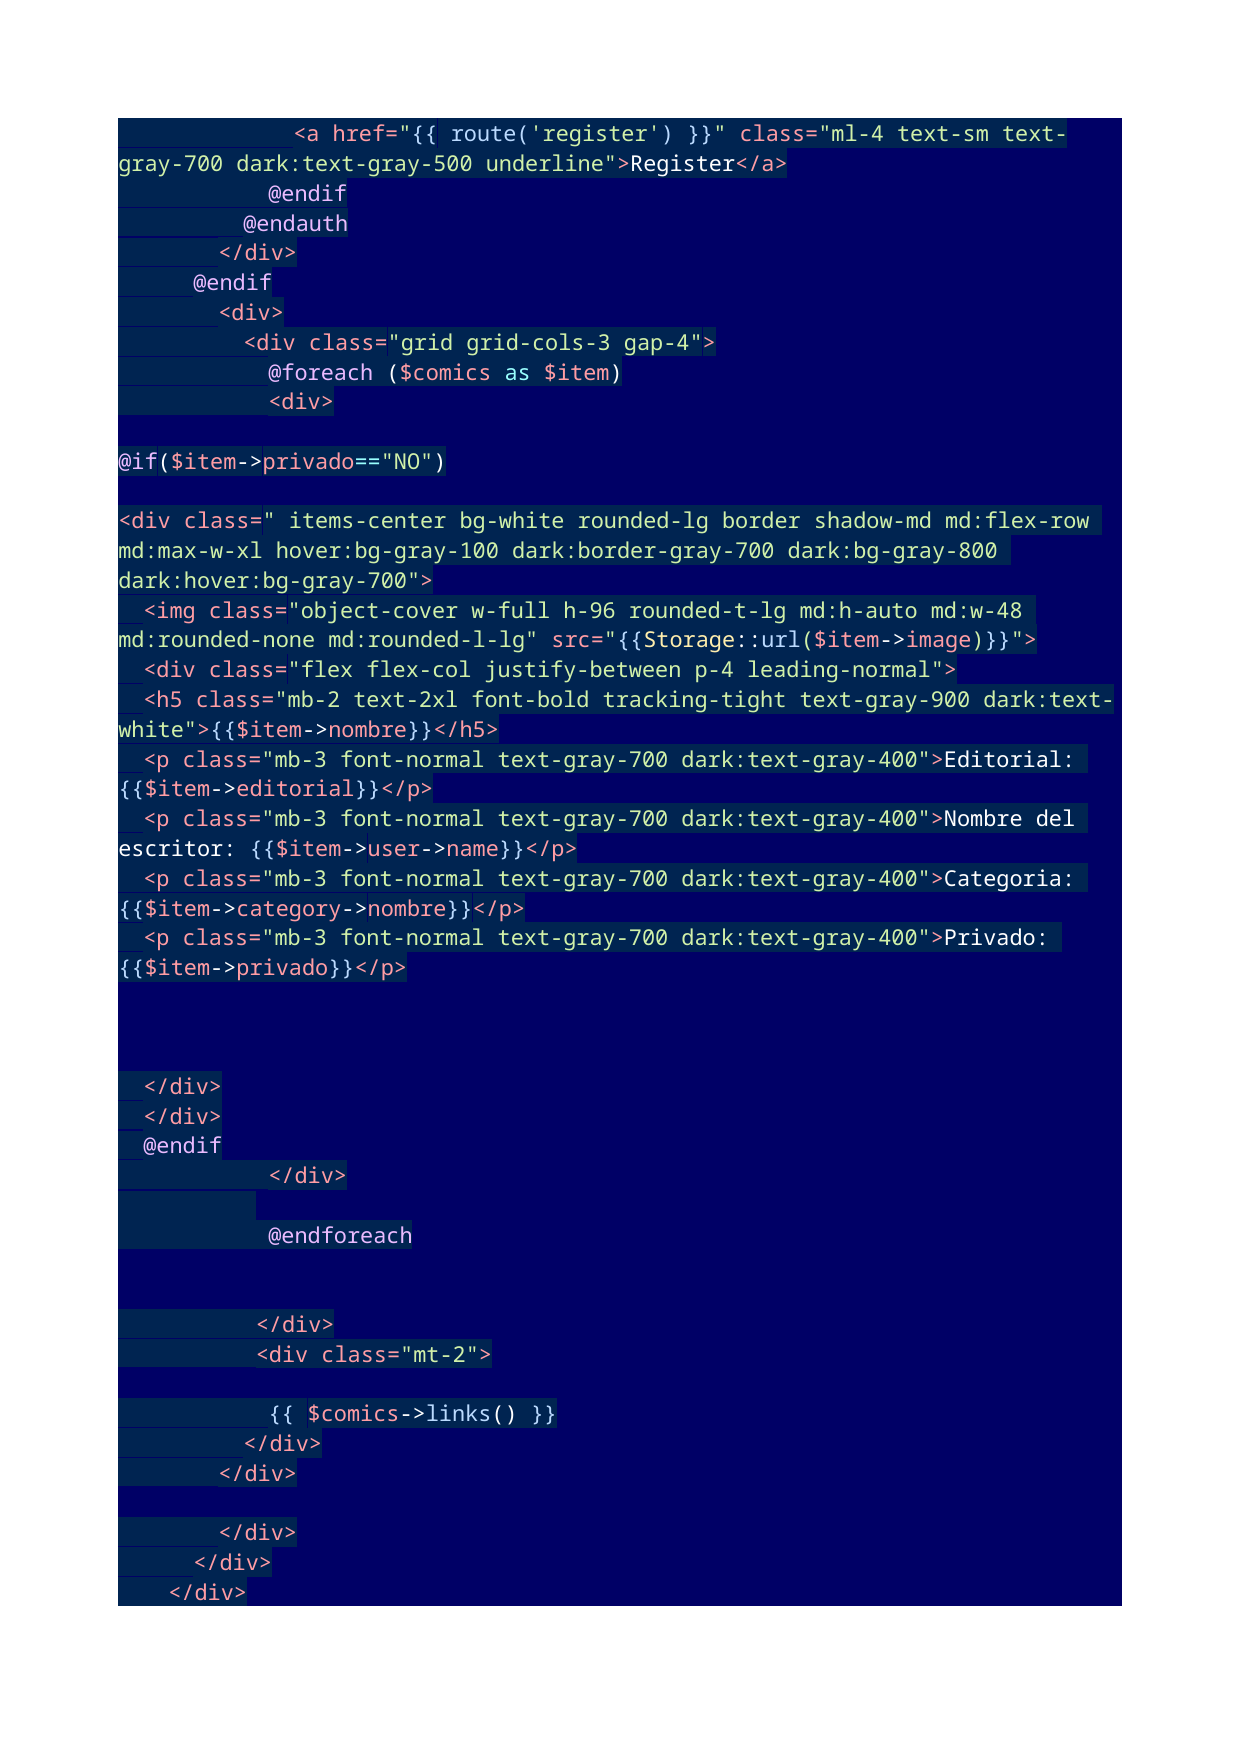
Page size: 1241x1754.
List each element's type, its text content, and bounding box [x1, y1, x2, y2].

text @endif [118, 267, 1122, 297]
text </div> [118, 1101, 1122, 1131]
text <div class="mt-2"> [118, 1338, 1122, 1368]
text <p class="mb-3 font-normal text-gray-700 dark:text-gray-400">Nombre del escritor: {{$item->user->name}}</p> [118, 803, 1122, 863]
text @endauth [118, 207, 1122, 237]
text </div> [118, 1517, 1122, 1547]
text <p class="mb-3 font-normal text-gray-700 dark:text-gray-400">Categoria: {{$item->category->nombre}}</p> [118, 863, 1122, 922]
text @endforeach [118, 1220, 1122, 1249]
text </div> [118, 1309, 1122, 1338]
text @foreach ($comics as $item) [118, 356, 1122, 386]
text </div> [118, 1547, 1122, 1577]
text </div> [118, 1458, 1122, 1487]
text <div class="flex flex-col justify-between p-4 leading-normal"> [118, 654, 1122, 684]
text <div> [118, 386, 1122, 416]
text <div> [118, 297, 1122, 327]
text <div class="grid grid-cols-3 gap-4"> [118, 327, 1122, 356]
text </div> [118, 1428, 1122, 1458]
text @endif [118, 178, 1122, 207]
text <h5 class="mb-2 text-2xl font-bold tracking-tight text-gray-900 dark:text-white">{{$item->nombre}}</h5> [118, 684, 1122, 743]
text <a href="{{ route('register') }}" class="ml-4 text-sm text-gray-700 dark:text-gray-500 underline">Register</a> [118, 118, 1122, 178]
text <div class=" items-center bg-white rounded-lg border shadow-md md:flex-row md:max-w-xl hover:bg-gray-100 dark:border-gray-700 dark:bg-gray-800 dark:hover:bg-gray-700"> [118, 505, 1122, 594]
text <p class="mb-3 font-normal text-gray-700 dark:text-gray-400">Editorial: {{$item->editorial}}</p> [118, 743, 1122, 803]
text </div> [118, 1160, 1122, 1190]
text </div> [118, 1071, 1122, 1101]
text @endif [118, 1131, 1122, 1160]
text <p class="mb-3 font-normal text-gray-700 dark:text-gray-400">Privado: {{$item->privado}}</p> [118, 922, 1122, 982]
text {{ $comics->links() }} [118, 1398, 1122, 1428]
text </div> [118, 1577, 1122, 1606]
text </div> [118, 237, 1122, 267]
text <img class="object-cover w-full h-96 rounded-t-lg md:h-auto md:w-48 md:rounded-none md:rounded-l-lg" src="{{Storage::url($item->image)}}"> [118, 594, 1122, 654]
text @if($item->privado=="NO") [118, 446, 1122, 476]
